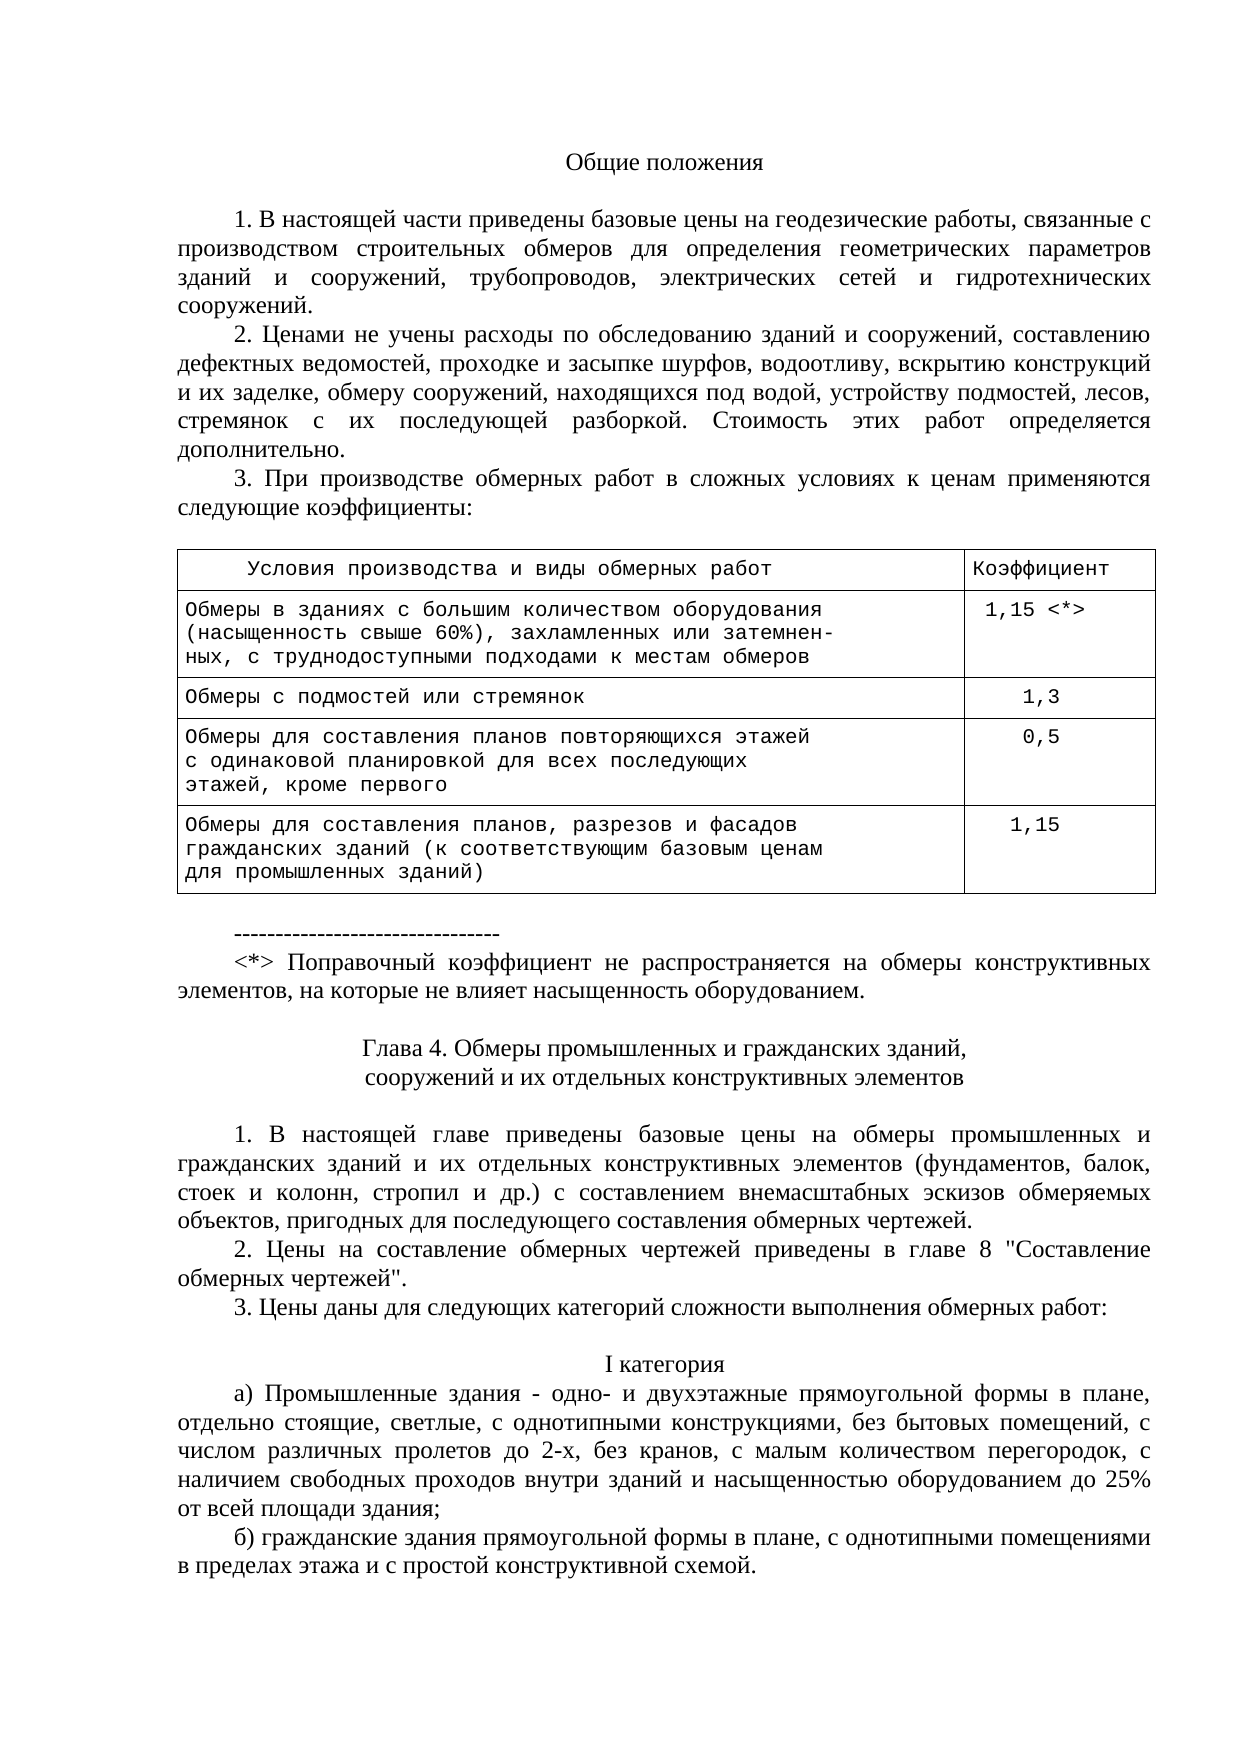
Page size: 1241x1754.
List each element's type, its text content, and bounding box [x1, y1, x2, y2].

table_cell 1,15 <*> [965, 591, 1155, 677]
text 1. В настоящей части приведены базовые цены на геодезические работы, связанные с производством строительных обмеров для определения геометрических параметров зданий и сооружений, трубопроводов, электрических сетей и гидротехнических сооружений. [177, 204, 1152, 319]
text 2. Цены на составление обмерных чертежей приведены в главе 8 "Составление обмерных чертежей". [177, 1234, 1152, 1292]
text 1. В настоящей главе приведены базовые цены на обмеры промышленных и гражданских зданий и их отдельных конструктивных элементов (фундаментов, балок, стоек и колонн, стропил и др.) с составлением внемасштабных эскизов обмеряемых объектов, пригодных для последующего составления обмерных чертежей. [177, 1119, 1152, 1234]
table_cell 1,15 [965, 806, 1155, 893]
text б) гражданские здания прямоугольной формы в плане, с однотипными помещениями в пределах этажа и с простой конструктивной схемой. [177, 1522, 1152, 1579]
text Общие положения [177, 147, 1152, 176]
text <*> Поправочный коэффициент не распространяется на обмеры конструктивных элементов, на которые не влияет насыщенность оборудованием. [177, 947, 1152, 1004]
table_cell Обмеры для составления планов, разрезов и фасадов гражданских зданий (к соответствующим базовым ценам для промышленных зданий) [178, 806, 964, 893]
table_cell Обмеры в зданиях с большим количеством оборудования (насыщенность свыше 60%), захламленных или затемнен- ных, с труднодоступными подходами к местам обмеров [178, 591, 964, 677]
table_cell 0,5 [965, 719, 1155, 805]
table_header Условия производства и виды обмерных работ [178, 550, 964, 590]
table_cell 1,3 [965, 678, 1155, 718]
text 3. При производстве обмерных работ в сложных условиях к ценам применяются следующие коэффициенты: [177, 463, 1152, 521]
text 2. Ценами не учены расходы по обследованию зданий и сооружений, составлению дефектных ведомостей, проходке и засыпке шурфов, водоотливу, вскрытию конструкций и их заделке, обмеру сооружений, находящихся под водой, устройству подмостей, лесов, стремянок с их последующей разборкой. Стоимость этих работ определяется дополнительно. [177, 319, 1152, 463]
table_cell Обмеры для составления планов повторяющихся этажей с одинаковой планировкой для всех последующих этажей, кроме первого [178, 719, 964, 805]
text 3. Цены даны для следующих категорий сложности выполнения обмерных работ: [177, 1292, 1152, 1320]
text I категория [177, 1349, 1152, 1378]
text а) Промышленные здания - одно- и двухэтажные прямоугольной формы в плане, отдельно стоящие, светлые, с однотипными конструкциями, без бытовых помещений, с числом различных пролетов до 2-х, без кранов, с малым количеством перегородок, с наличием свободных проходов внутри зданий и насыщенностью оборудованием до 25% от всей площади здания; [177, 1378, 1152, 1522]
table_header Коэффициент [965, 550, 1155, 590]
text Глава 4. Обмеры промышленных и гражданских зданий, [177, 1033, 1152, 1062]
text -------------------------------- [177, 918, 1152, 947]
text сооружений и их отдельных конструктивных элементов [177, 1062, 1152, 1090]
table_cell Обмеры с подмостей или стремянок [178, 678, 964, 718]
